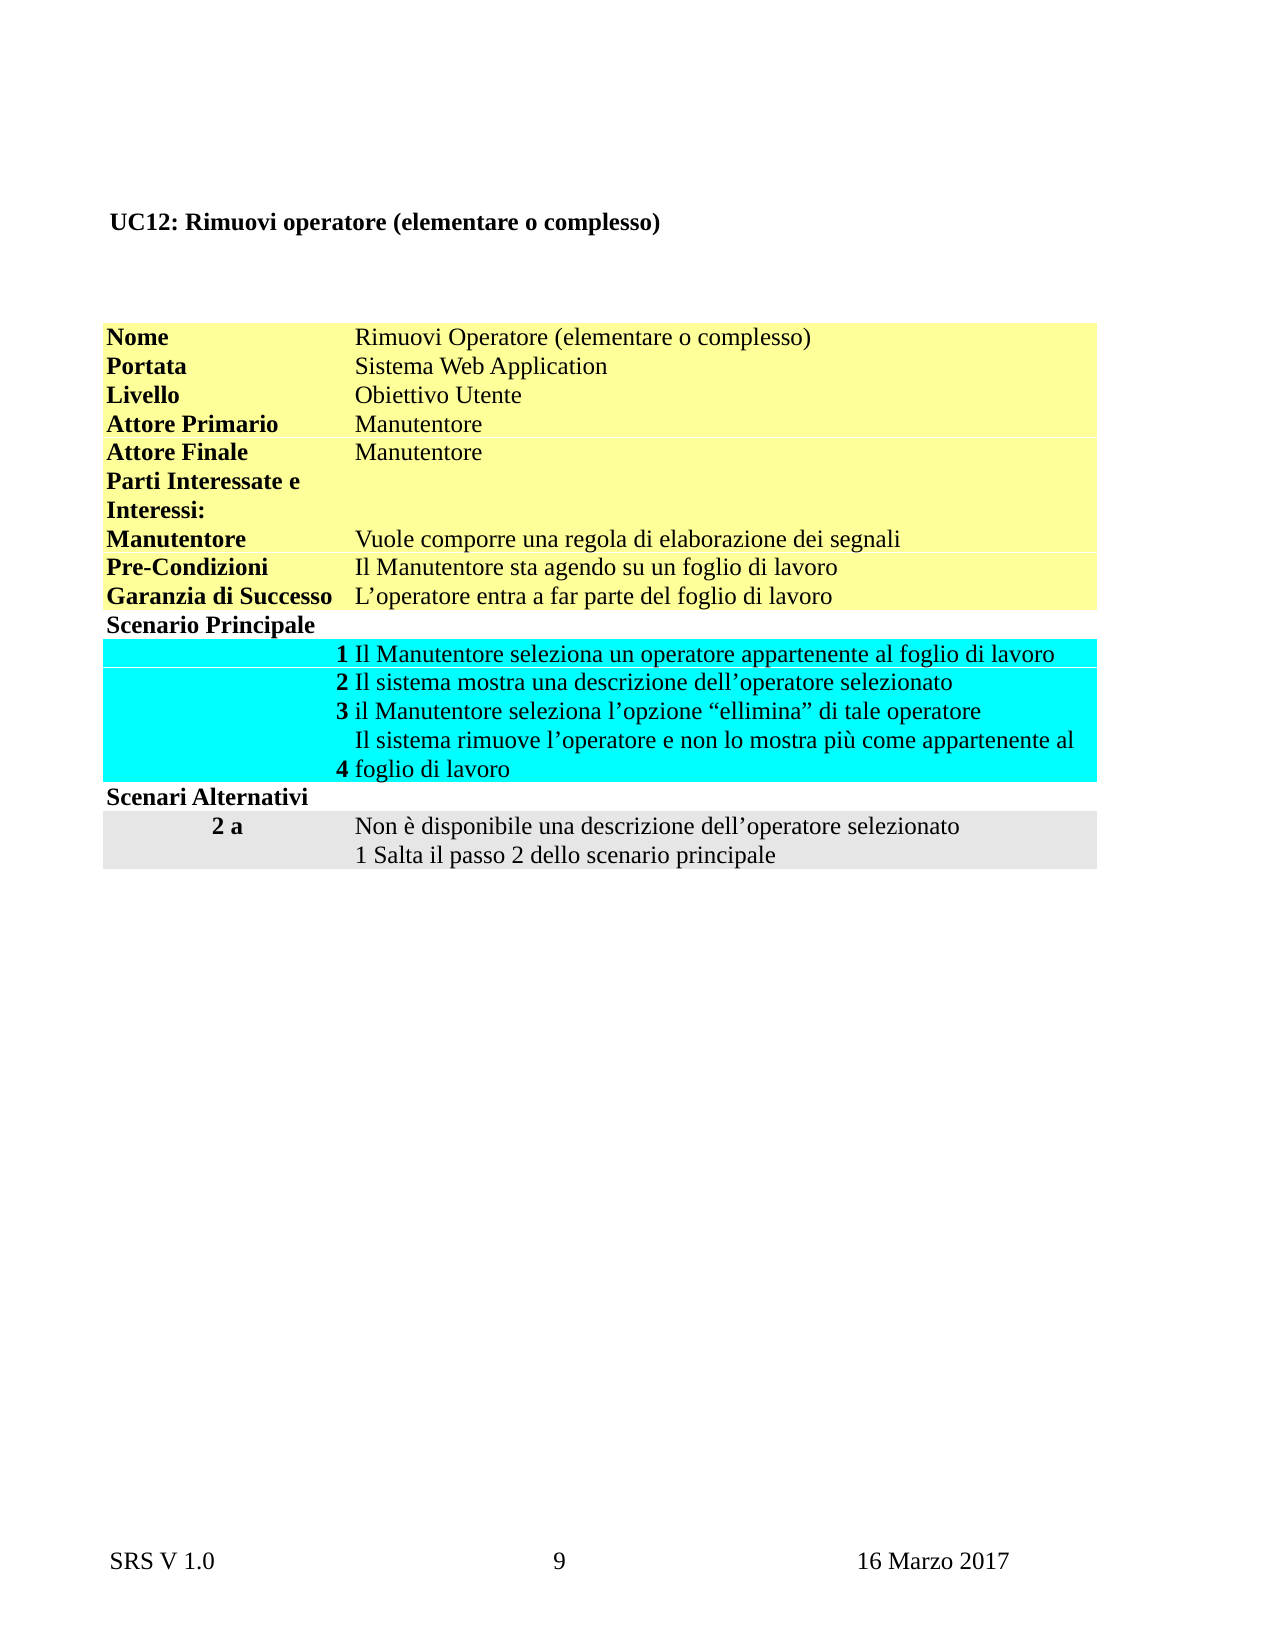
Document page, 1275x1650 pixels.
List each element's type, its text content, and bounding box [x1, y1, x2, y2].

table_cell il Manutentore seleziona l’opzione “ellimina” di tale operatore [351, 696, 1097, 725]
table_cell [351, 610, 1097, 639]
table_cell Scenario Principale [103, 610, 351, 639]
table_cell L’operatore entra a far parte del foglio di lavoro [351, 581, 1097, 610]
table_cell [351, 783, 1097, 811]
table_cell 4 [103, 725, 351, 782]
table_cell Sistema Web Application [351, 351, 1097, 380]
table_cell [351, 466, 1097, 524]
table_cell Manutentore [351, 438, 1097, 466]
table_cell Garanzia di Successo [103, 581, 351, 610]
table_cell Pre-Condizioni [103, 553, 351, 581]
table_cell Il sistema mostra una descrizione dell’operatore selezionato [351, 668, 1097, 696]
table_cell Il Manutentore sta agendo su un foglio di lavoro [351, 553, 1097, 581]
table_cell Portata [103, 351, 351, 380]
table_cell Attore Primario [103, 409, 351, 437]
table_cell Non è disponibile una descrizione dell’operatore selezionato [351, 811, 1097, 840]
table_cell Livello [103, 380, 351, 409]
table_cell 3 [103, 696, 351, 725]
table_cell Parti Interessate e Interessi: [103, 466, 351, 524]
table_cell Il Manutentore seleziona un operatore appartenente al foglio di lavoro [351, 639, 1097, 667]
text UC12: Rimuovi operatore (elementare o complesso) [109, 207, 1162, 236]
table_cell Vuole comporre una regola di elaborazione dei segnali [351, 524, 1097, 552]
table_header Nome [103, 323, 351, 351]
table_cell Manutentore [103, 524, 351, 552]
table_cell Scenari Alternativi [103, 783, 351, 811]
table_cell Obiettivo Utente [351, 380, 1097, 409]
table_cell 2 [103, 668, 351, 696]
table_cell 2 a [103, 811, 351, 840]
table_cell Manutentore [351, 409, 1097, 437]
table_header Rimuovi Operatore (elementare o complesso) [351, 323, 1097, 351]
table_cell Attore Finale [103, 438, 351, 466]
table_cell [103, 840, 351, 869]
table_cell 1 Salta il passo 2 dello scenario principale [351, 840, 1097, 869]
table_cell Il sistema rimuove l’operatore e non lo mostra più come appartenente al foglio di lavoro [351, 725, 1097, 782]
table_cell 1 [103, 639, 351, 667]
